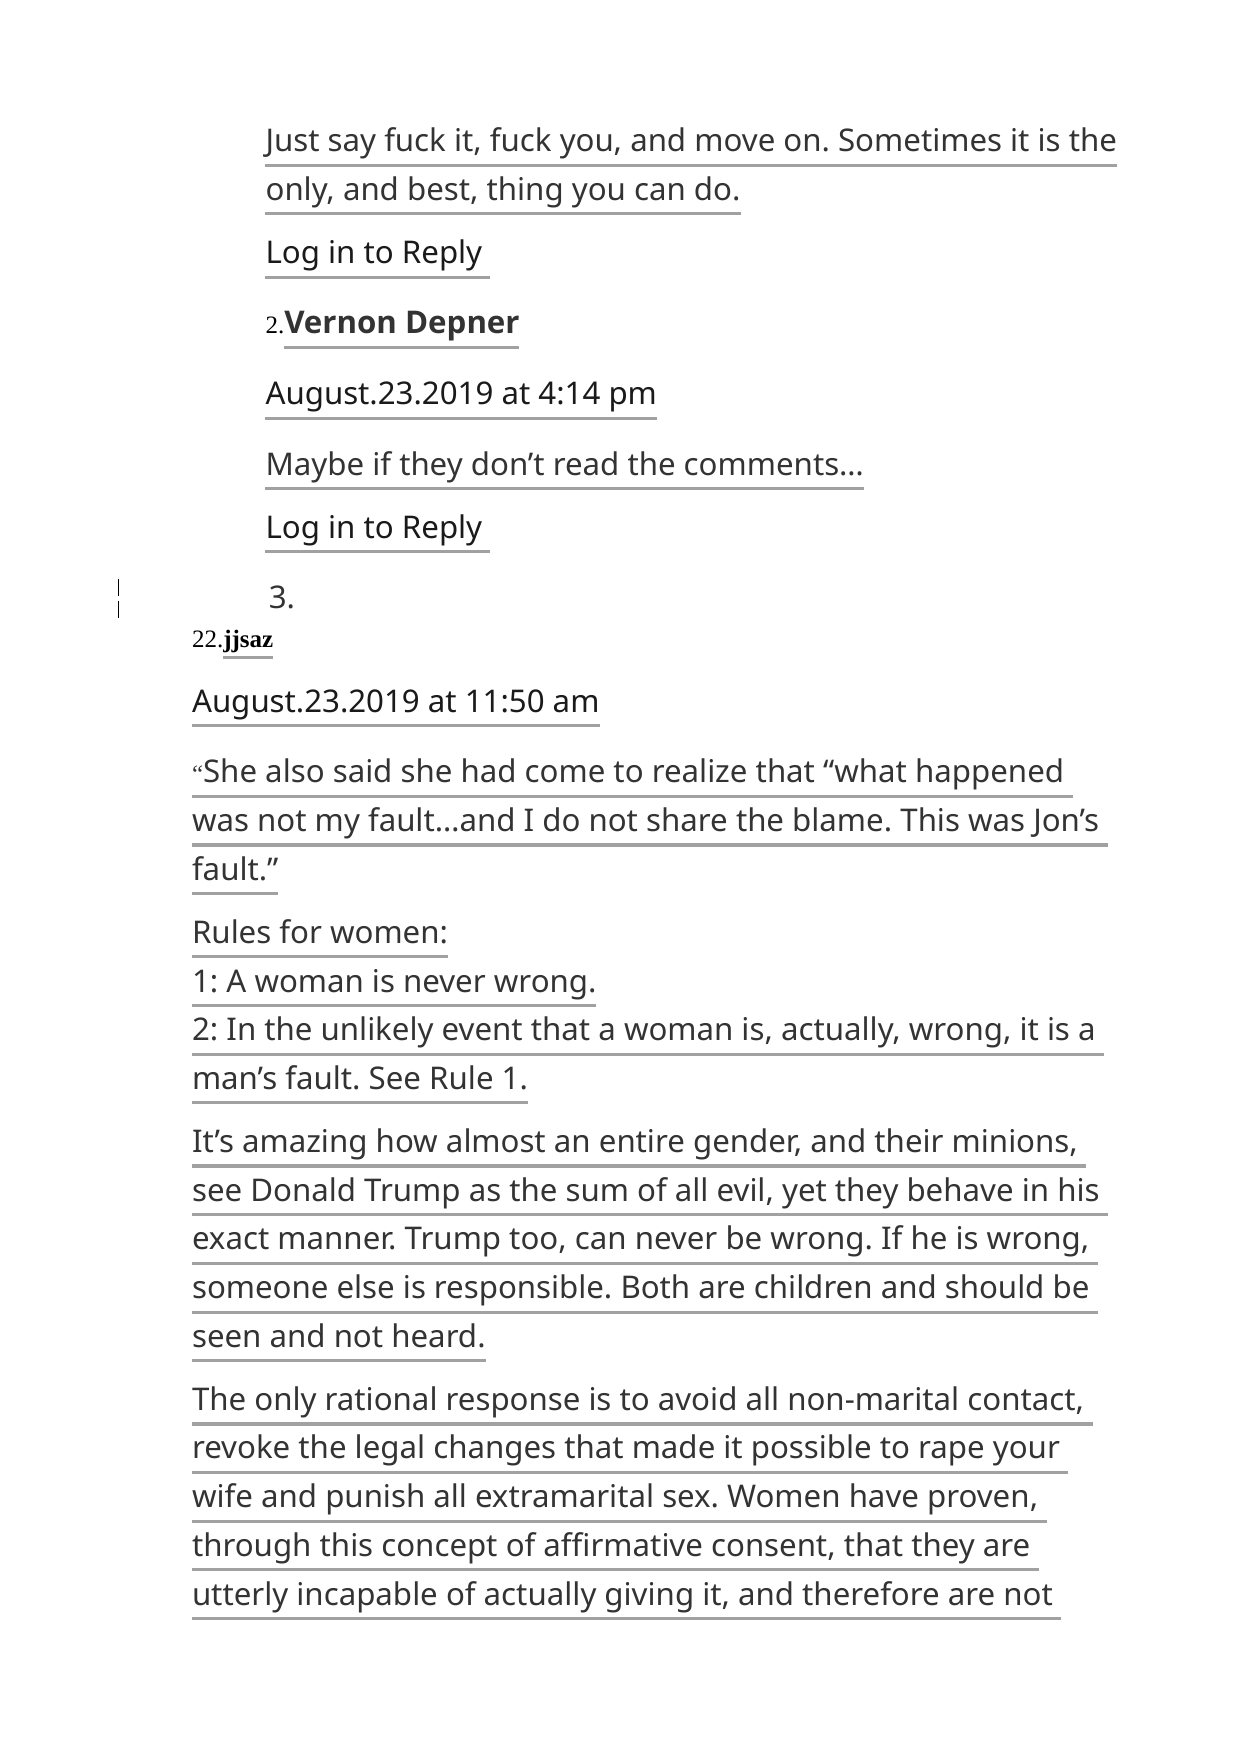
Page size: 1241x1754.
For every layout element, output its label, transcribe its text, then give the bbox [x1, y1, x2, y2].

list Log in to Reply [118, 505, 1122, 553]
list Just say fuck it, fuck you, and move on. Sometimes it is the only, and best, thing you can do. [118, 118, 1122, 215]
list Vernon Depner [118, 301, 1122, 349]
list The only rational response is to avoid all non-marital contact, revoke the legal changes that made it possible to rape your wife and punish all extramarital sex. Women have proven, through this concept of affirmative consent, that they are utterly incapable of actually giving it, and therefore are not [118, 1377, 1122, 1620]
list jjsaz [118, 624, 1122, 659]
list “She also said she had come to realize that “what happened was not my fault…and I do not share the blame. This was Jon’s fault.” [118, 749, 1122, 895]
list Maybe if they don’t read the comments… [118, 442, 1122, 490]
list August.23.2019 at 11:50 am [118, 679, 1122, 727]
list Rules for women: 1: A woman is never wrong. 2: In the unlikely event that a woman is, actually, wrong, it is a man’s fault. See Rule 1. [118, 910, 1122, 1104]
list It’s amazing how almost an entire gender, and their minions, see Donald Trump as the sum of all evil, yet they behave in his exact manner. Trump too, can never be wrong. If he is wrong, someone else is responsible. Both are children and should be seen and not heard. [118, 1119, 1122, 1362]
list August.23.2019 at 4:14 pm [118, 371, 1122, 420]
list Log in to Reply [118, 230, 1122, 279]
